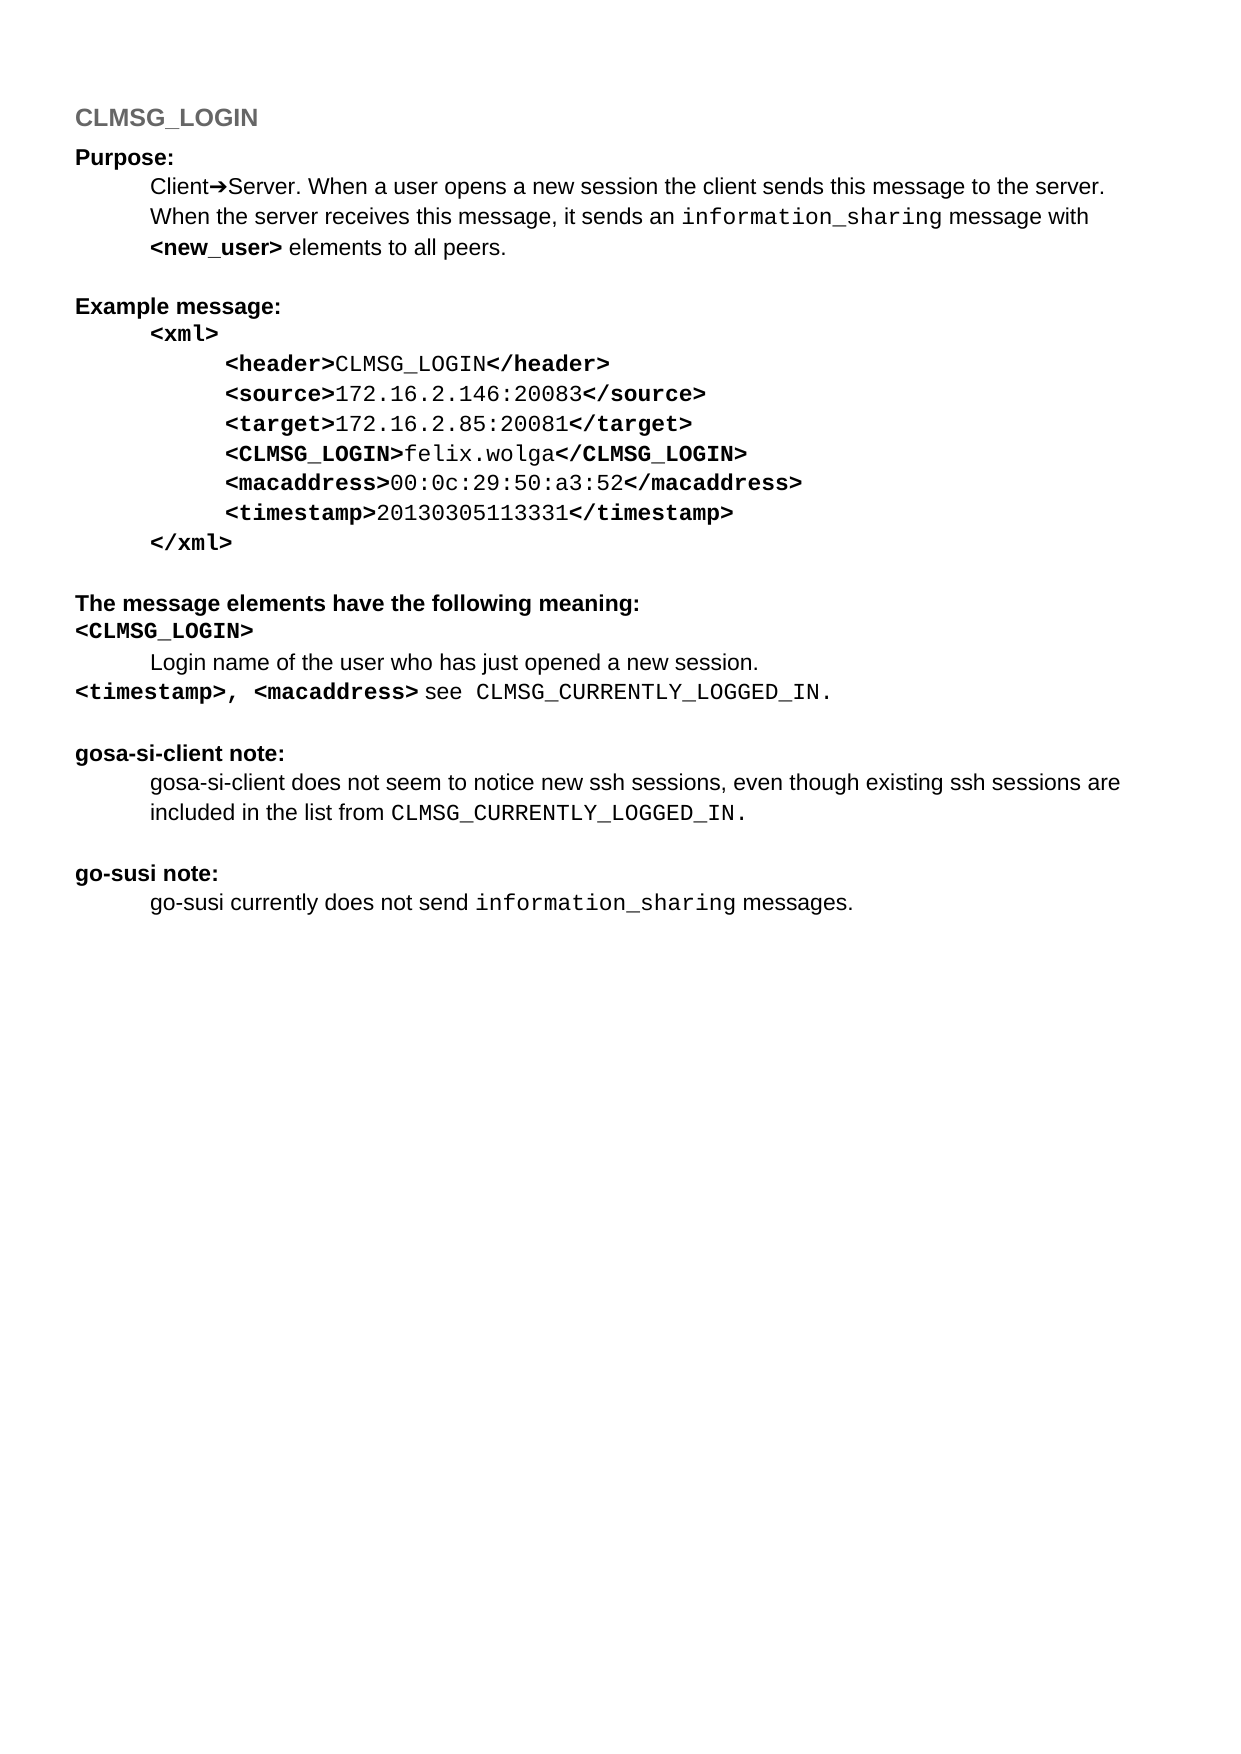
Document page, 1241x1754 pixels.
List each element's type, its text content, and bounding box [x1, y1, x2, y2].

text Example message: [75, 293, 1165, 319]
text Client➔Server. When a user opens a new session the client sends this message to the server. [150, 174, 1165, 199]
text <header>CLMSG_LOGIN</header> [225, 353, 1165, 378]
text Login name of the user who has just opened a new session. [150, 650, 1165, 675]
text When the server receives this message, it sends an information_sharing message with <new_user> elements to all peers. [150, 203, 1165, 260]
text go-susi currently does not send information_sharing messages. [150, 890, 1165, 917]
text <xml> [150, 323, 1165, 349]
text gosa-si-client does not seem to notice new ssh sessions, even though existing ssh sessions are included in the list from CLMSG_CURRENTLY_LOGGED_IN. [150, 770, 1165, 827]
text The message elements have the following meaning: [75, 591, 1165, 616]
text <timestamp>, <macaddress> see CLMSG_CURRENTLY_LOGGED_IN. [75, 679, 1165, 707]
text <CLMSG_LOGIN> [75, 620, 1165, 646]
text gosa-si-client note: [75, 741, 1165, 766]
text Purpose: [75, 144, 1165, 170]
text </xml> [150, 531, 1165, 557]
text <target>172.16.2.85:20081</target> [225, 412, 1165, 438]
text <timestamp>20130305113331</timestamp> [225, 502, 1165, 527]
subtitle CLMSG_LOGIN [75, 104, 1165, 132]
text <source>172.16.2.146:20083</source> [225, 382, 1165, 408]
text <macaddress>00:0c:29:50:a3:52</macaddress> [225, 472, 1165, 498]
text <CLMSG_LOGIN>felix.wolga</CLMSG_LOGIN> [225, 442, 1165, 468]
text go-susi note: [75, 860, 1165, 886]
